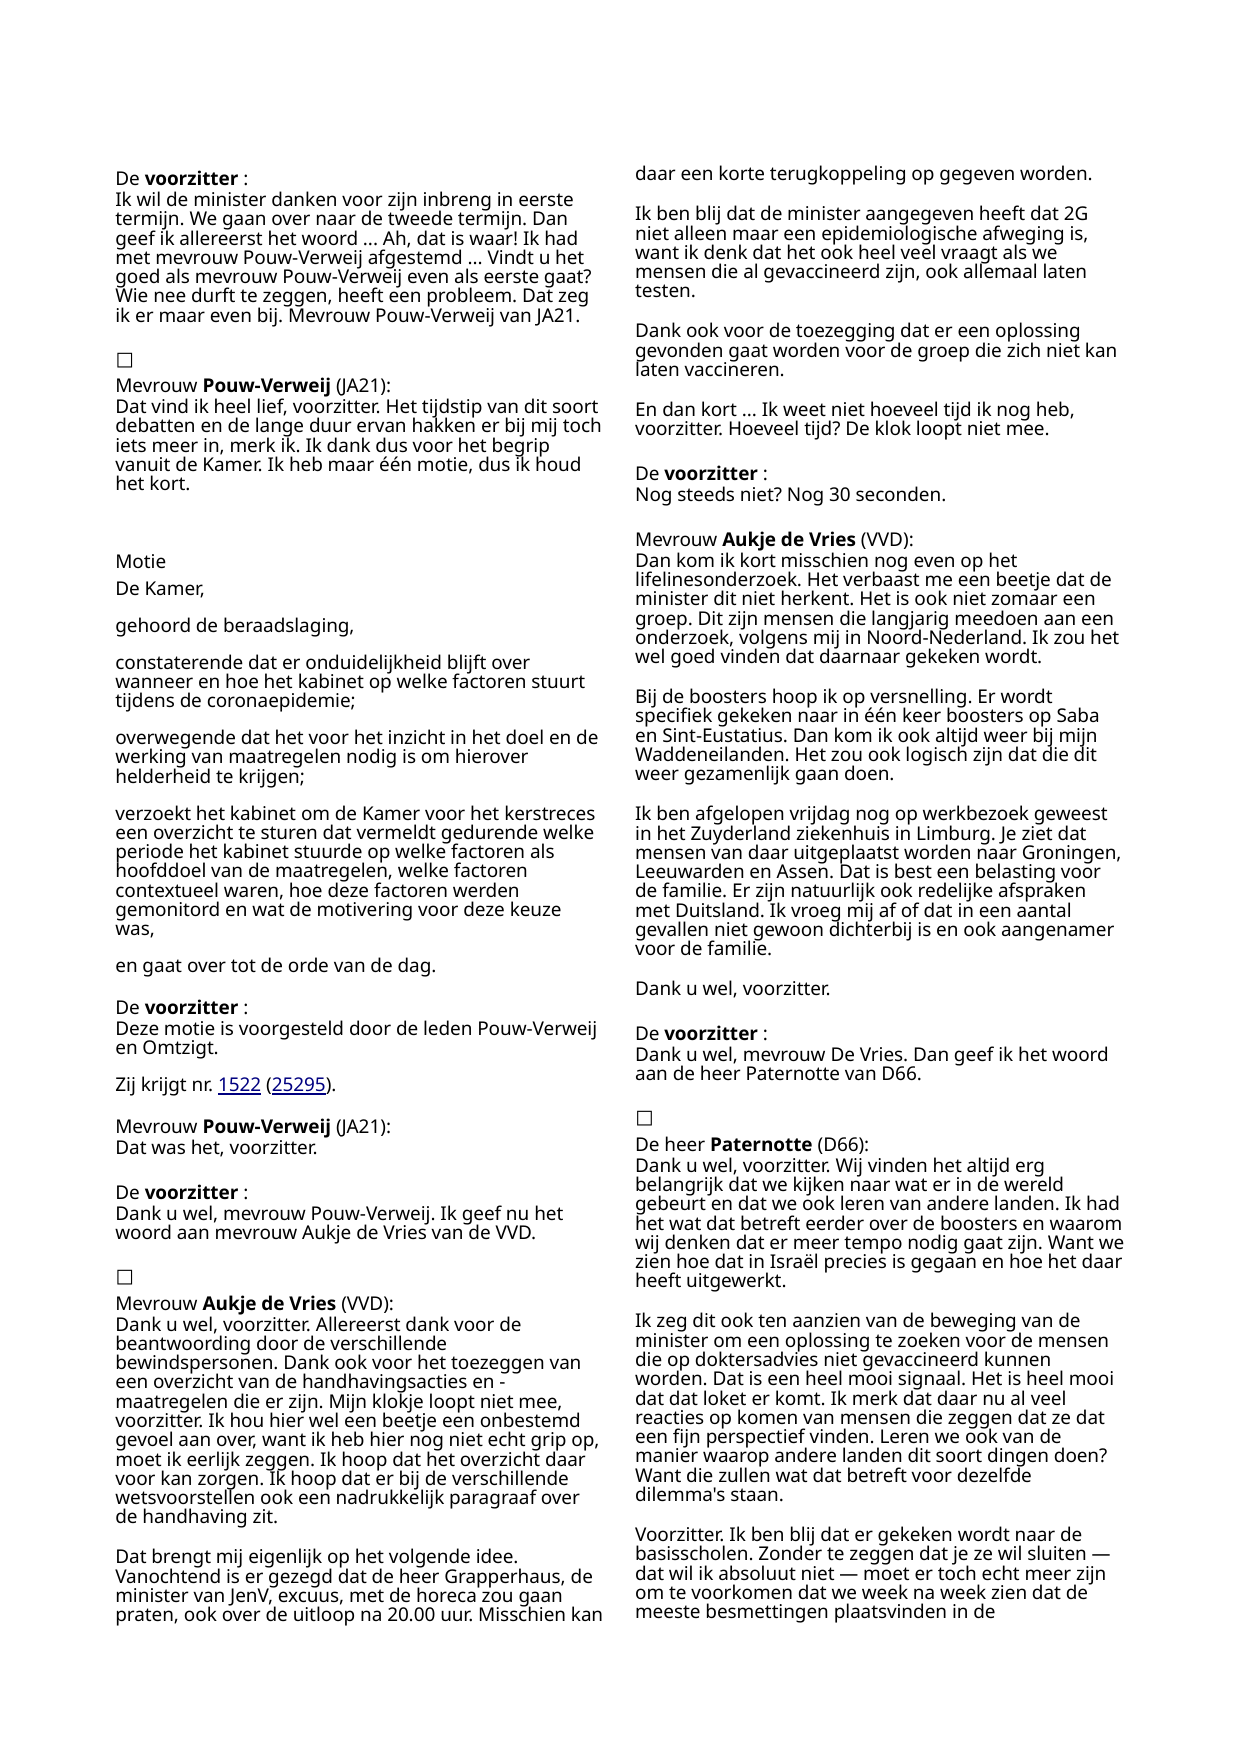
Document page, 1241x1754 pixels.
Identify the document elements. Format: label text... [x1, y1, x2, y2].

text ⬜ [115, 1264, 605, 1290]
text De voorzitter : [635, 1020, 1125, 1046]
text Dat vind ik heel lief, voorzitter. Het tijdstip van dit soort debatten en de lange duur ervan hakken er bij mij toch iets meer in, merk ik. Ik dank dus voor het begrip vanuit de Kamer. Ik heb maar één motie, dus ik houd het kort. [115, 398, 605, 494]
text Deze motie is voorgesteld door de leden Pouw-Verweij en Omtzigt. [115, 1020, 605, 1058]
text De voorzitter : [115, 1179, 605, 1205]
text Ik ben afgelopen vrijdag nog op werkbezoek geweest in het Zuyderland ziekenhuis in Limburg. Je ziet dat mensen van daar uitgeplaatst worden naar Groningen, Leeuwarden en Assen. Dat is best een belasting voor de familie. Er zijn natuurlijk ook redelijke afspraken met Duitsland. Ik vroeg mij af of dat in een aantal gevallen niet gewoon dichterbij is en ook aangenamer voor de familie. [635, 805, 1125, 959]
text Mevrouw Aukje de Vries (VVD): [115, 1290, 605, 1316]
text De voorzitter : [635, 460, 1125, 486]
text daar een korte terugkoppeling op gegeven worden. [635, 165, 1125, 184]
text constaterende dat er onduidelijkheid blijft over wanneer en hoe het kabinet op welke factoren stuurt tijdens de coronaepidemie; [115, 654, 605, 711]
text De Kamer, [115, 580, 605, 599]
text Dank u wel, voorzitter. Allereerst dank voor de beantwoording door de verschillende bewindspersonen. Dank ook voor het toezeggen van een overzicht van de handhavingsacties en -maatregelen die er zijn. Mijn klokje loopt niet mee, voorzitter. Ik hou hier wel een beetje een onbestemd gevoel aan over, want ik heb hier nog niet echt grip op, moet ik eerlijk zeggen. Ik hoop dat het overzicht daar voor kan zorgen. Ik hoop dat er bij de verschillende wetsvoorstellen ook een nadrukkelijk paragraaf over de handhaving zit. [115, 1316, 605, 1528]
text gehoord de beraadslaging, [115, 617, 605, 636]
text ⬜ [115, 347, 605, 372]
text Dan kom ik kort misschien nog even op het lifelinesonderzoek. Het verbaast me een beetje dat de minister dit niet herkent. Het is ook niet zomaar een groep. Dit zijn mensen die langjarig meedoen aan een onderzoek, volgens mij in Noord-Nederland. Ik zou het wel goed vinden dat daarnaar gekeken wordt. [635, 552, 1125, 667]
text verzoekt het kabinet om de Kamer voor het kerstreces een overzicht te sturen dat vermeldt gedurende welke periode het kabinet stuurde op welke factoren als hoofddoel van de maatregelen, welke factoren contextueel waren, hoe deze factoren werden gemonitord en wat de motivering voor deze keuze was, [115, 805, 605, 939]
text Dank u wel, mevrouw De Vries. Dan geef ik het woord aan de heer Paternotte van D66. [635, 1046, 1125, 1084]
text overwegende dat het voor het inzicht in het doel en de werking van maatregelen nodig is om hierover helderheid te krijgen; [115, 729, 605, 787]
text Voorzitter. Ik ben blij dat er gekeken wordt naar de basisscholen. Zonder te zeggen dat je ze wil sluiten — dat wil ik absoluut niet — moet er toch echt meer zijn om te voorkomen dat we week na week zien dat de meeste besmettingen plaatsvinden in de [635, 1526, 1125, 1622]
text De voorzitter : [115, 165, 605, 191]
text Nog steeds niet? Nog 30 seconden. [635, 486, 1125, 505]
text en gaat over tot de orde van de dag. [115, 957, 605, 977]
text Dank u wel, mevrouw Pouw-Verweij. Ik geef nu het woord aan mevrouw Aukje de Vries van de VVD. [115, 1205, 605, 1243]
text Dat brengt mij eigenlijk op het volgende idee. Vanochtend is er gezegd dat de heer Grapperhaus, de minister van JenV, excuus, met de horeca zou gaan praten, ook over de uitloop na 20.00 uur. Misschien kan [115, 1548, 605, 1626]
text De voorzitter : [115, 994, 605, 1020]
text En dan kort ... Ik weet niet hoeveel tijd ik nog heb, voorzitter. Hoeveel tijd? De klok loopt niet mee. [635, 401, 1125, 439]
text Zij krijgt nr. 1522 (25295). [115, 1076, 605, 1096]
text Ik wil de minister danken voor zijn inbreng in eerste termijn. We gaan over naar de tweede termijn. Dan geef ik allereerst het woord ... Ah, dat is waar! Ik had met mevrouw Pouw-Verweij afgestemd ... Vindt u het goed als mevrouw Pouw-Verweij even als eerste gaat? Wie nee durft te zeggen, heeft een probleem. Dat zeg ik er maar even bij. Mevrouw Pouw-Verweij van JA21. [115, 191, 605, 326]
text Dank ook voor de toezegging dat er een oplossing gevonden gaat worden voor de groep die zich niet kan laten vaccineren. [635, 322, 1125, 380]
text Mevrouw Pouw-Verweij (JA21): [115, 372, 605, 398]
text ⬜ [635, 1105, 1125, 1131]
text Ik ben blij dat de minister aangegeven heeft dat 2G niet alleen maar een epidemiologische afweging is, want ik denk dat het ook heel veel vraagt als we mensen die al gevaccineerd zijn, ook allemaal laten testen. [635, 205, 1125, 302]
text Bij de boosters hoop ik op versnelling. Er wordt specifiek gekeken naar in één keer boosters op Saba en Sint-Eustatius. Dan kom ik ook altijd weer bij mijn Waddeneilanden. Het zou ook logisch zijn dat die dit weer gezamenlijk gaan doen. [635, 688, 1125, 784]
text Mevrouw Aukje de Vries (VVD): [635, 526, 1125, 552]
text Mevrouw Pouw-Verweij (JA21): [115, 1113, 605, 1139]
text De heer Paternotte (D66): [635, 1131, 1125, 1157]
text Motie [115, 548, 605, 574]
text Dank u wel, voorzitter. [635, 980, 1125, 999]
text Dat was het, voorzitter. [115, 1139, 605, 1158]
text Dank u wel, voorzitter. Wij vinden het altijd erg belangrijk dat we kijken naar wat er in de wereld gebeurt en dat we ook leren van andere landen. Ik had het wat dat betreft eerder over de boosters en waarom wij denken dat er meer tempo nodig gaat zijn. Want we zien hoe dat in Israël precies is gegaan en hoe het daar heeft uitgewerkt. [635, 1157, 1125, 1292]
text Ik zeg dit ook ten aanzien van de beweging van de minister om een oplossing te zoeken voor de mensen die op doktersadvies niet gevaccineerd kunnen worden. Dat is een heel mooi signaal. Het is heel mooi dat dat loket er komt. Ik merk dat daar nu al veel reacties op komen van mensen die zeggen dat ze dat een fijn perspectief vinden. Leren we ook van de manier waarop andere landen dit soort dingen doen? Want die zullen wat dat betreft voor dezelfde dilemma's staan. [635, 1312, 1125, 1505]
